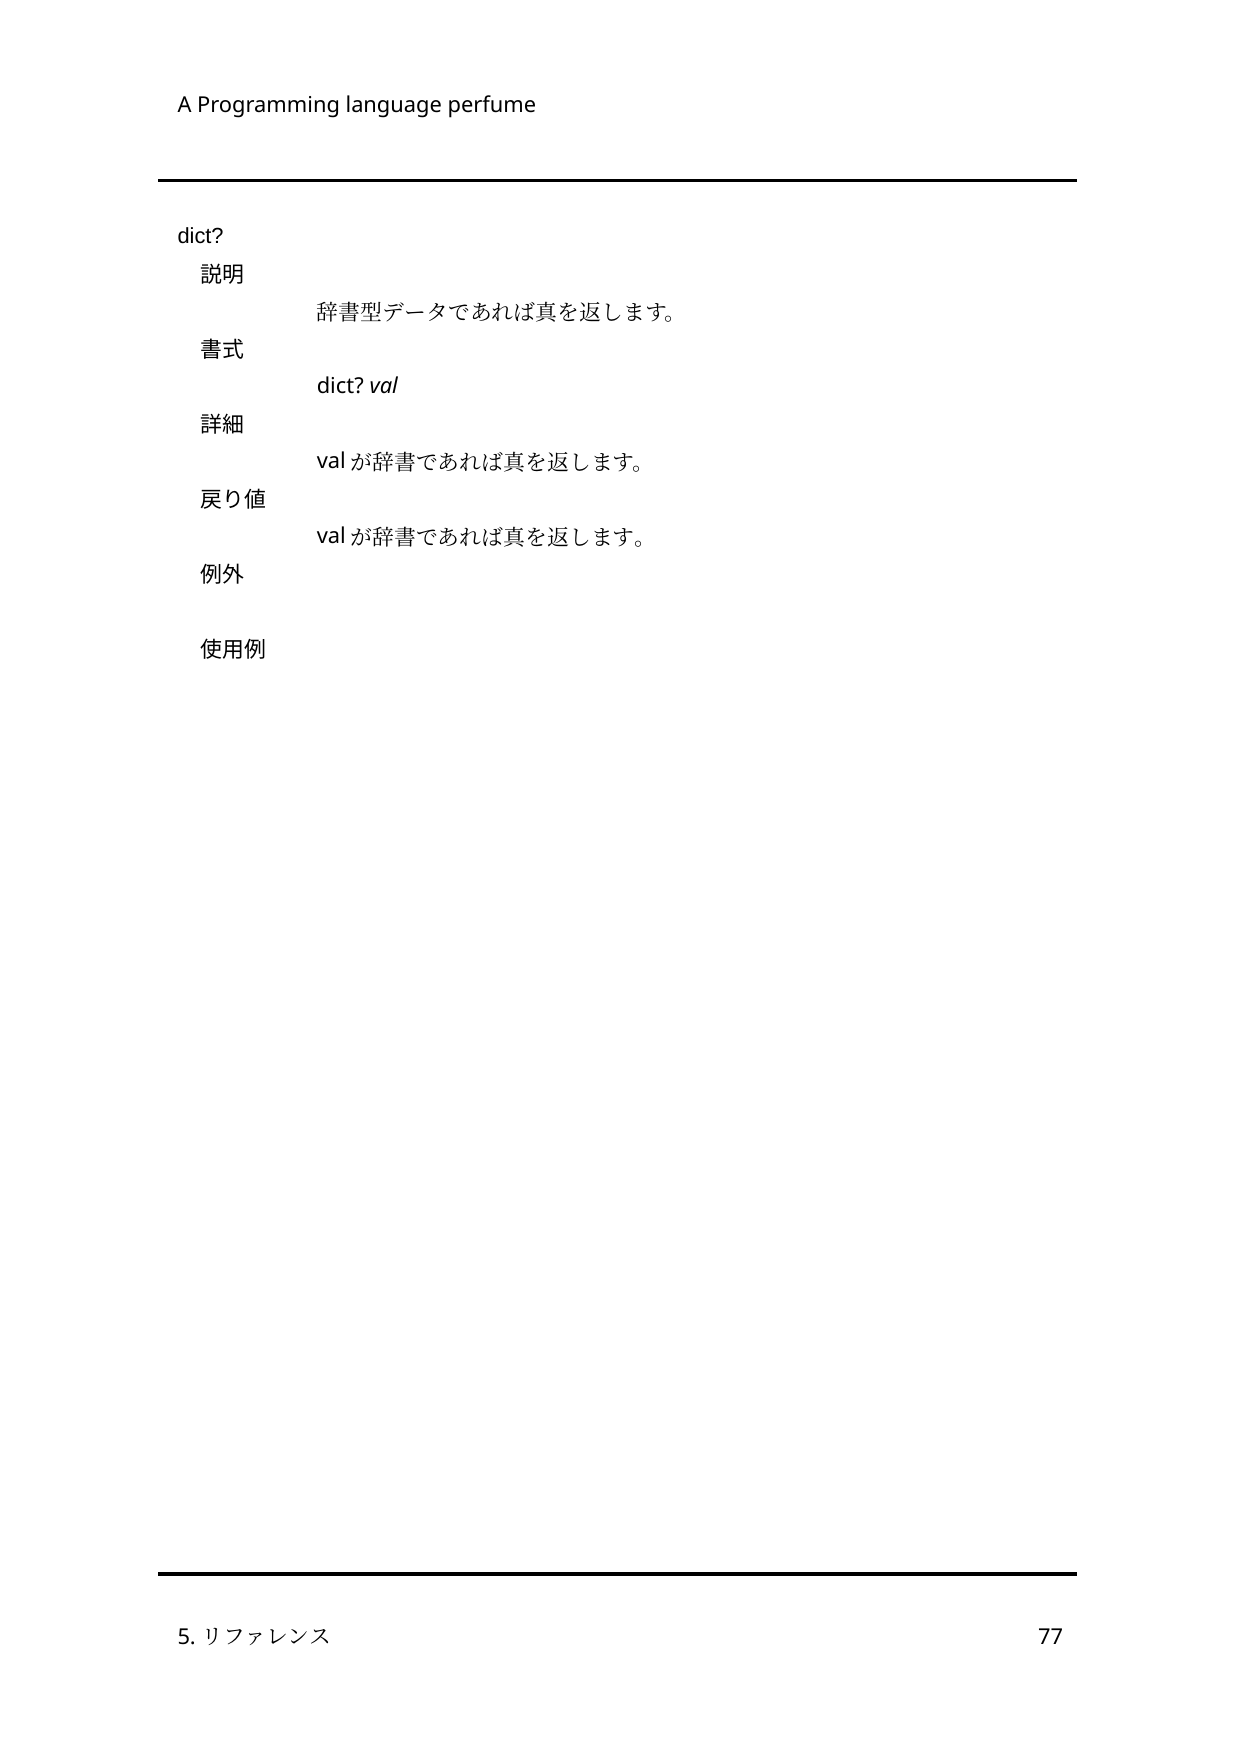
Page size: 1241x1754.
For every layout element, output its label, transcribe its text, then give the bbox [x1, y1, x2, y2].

table_cell 書式 [200, 329, 317, 404]
table_cell 使用例 [200, 629, 317, 704]
table_cell [317, 629, 1063, 704]
table_cell [317, 554, 1063, 629]
subtitle dict? [177, 217, 1063, 254]
table_cell valが辞書であれば真を返します。 [317, 404, 1063, 479]
table_cell 戻り値 [200, 479, 317, 554]
table_header 説明 [200, 254, 317, 329]
table_cell 例外 [200, 554, 317, 629]
table_cell dict? val [317, 329, 1063, 404]
table_header 辞書型データであれば真を返します。 [317, 254, 1063, 329]
table_cell 詳細 [200, 404, 317, 479]
table_cell valが辞書であれば真を返します。 [317, 479, 1063, 554]
